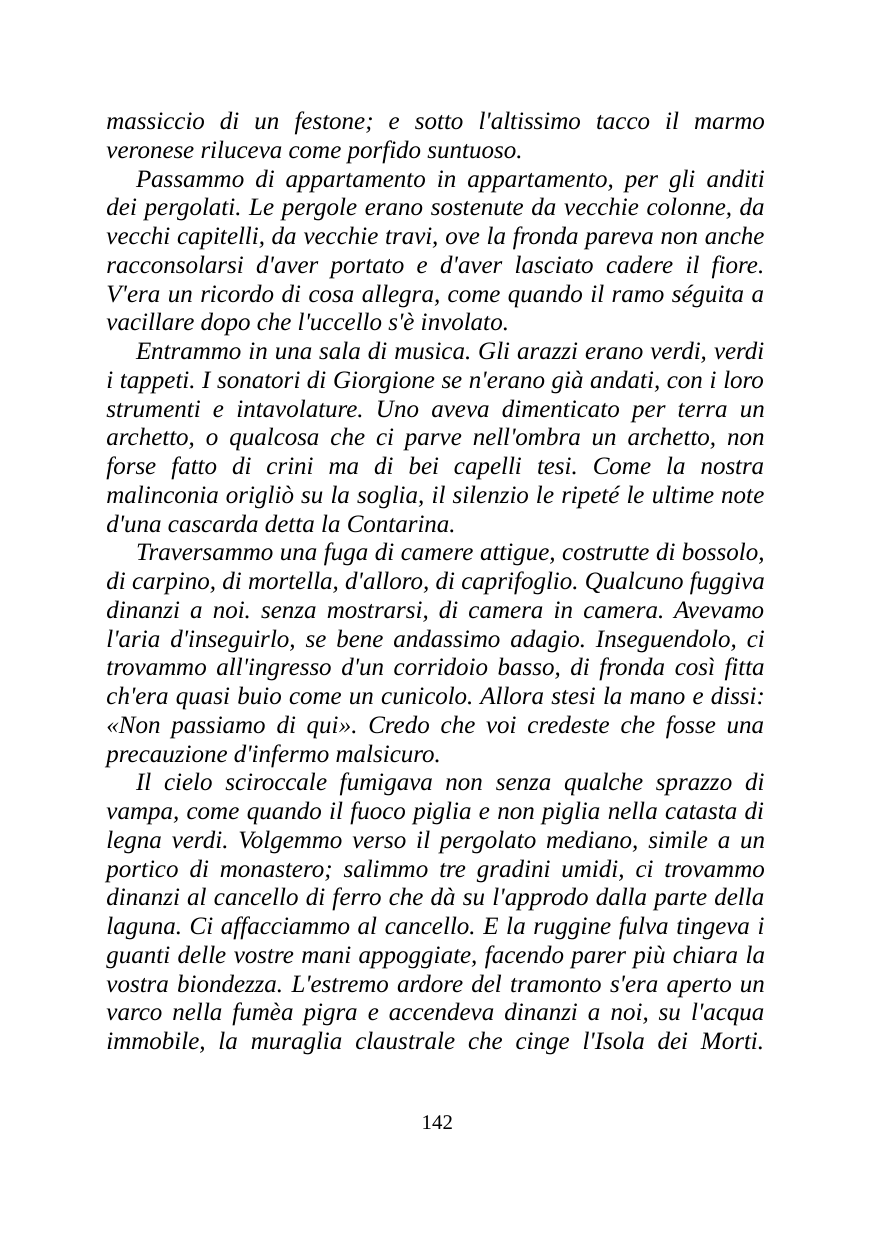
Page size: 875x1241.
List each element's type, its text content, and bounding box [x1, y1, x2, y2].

text massiccio di un festone; e sotto l'altissimo tacco il marmo veronese riluceva come porfido suntuoso. [106, 106, 768, 164]
text Traversammo una fuga di camere attigue, costrutte di bossolo, di carpino, di mortella, d'alloro, di caprifoglio. Qualcuno fuggiva dinanzi a noi. senza mostrarsi, di camera in camera. Avevamo l'aria d'inseguirlo, se bene andassimo adagio. Inseguendolo, ci trovammo all'ingresso d'un corridoio basso, di fronda così fitta ch'era quasi buio come un cunicolo. Allora stesi la mano e dissi: «Non passiamo di qui». Credo che voi credeste che fosse una precauzione d'infermo malsicuro. [106, 537, 768, 767]
text Passammo di appartamento in appartamento, per gli anditi dei pergolati. Le pergole erano sostenute da vecchie colonne, da vecchi capitelli, da vecchie travi, ove la fronda pareva non anche racconsolarsi d'aver portato e d'aver lasciato cadere il fiore. V'era un ricordo di cosa allegra, come quando il ramo séguita a vacillare dopo che l'uccello s'è involato. [106, 164, 768, 336]
text Il cielo sciroccale fumigava non senza qualche sprazzo di vampa, come quando il fuoco piglia e non piglia nella catasta di legna verdi. Volgemmo verso il pergolato mediano, simile a un portico di monastero; salimmo tre gradini umidi, ci trovammo dinanzi al cancello di ferro che dà su l'approdo dalla parte della laguna. Ci affacciammo al cancello. E la ruggine fulva tingeva i guanti delle vostre mani appoggiate, facendo parer più chiara la vostra biondezza. L'estremo ardore del tramonto s'era aperto un varco nella fumèa pigra e accendeva dinanzi a noi, su l'acqua immobile, la muraglia claustrale che cinge l'Isola dei Morti. [106, 767, 768, 1055]
text Entrammo in una sala di musica. Gli arazzi erano verdi, verdi i tappeti. I sonatori di Giorgione se n'erano già andati, con i loro strumenti e intavolature. Uno aveva dimenticato per terra un archetto, o qualcosa che ci parve nell'ombra un archetto, non forse fatto di crini ma di bei capelli tesi. Come la nostra malinconia origliò su la soglia, il silenzio le ripeté le ultime note d'una cascarda detta la Contarina. [106, 336, 768, 537]
